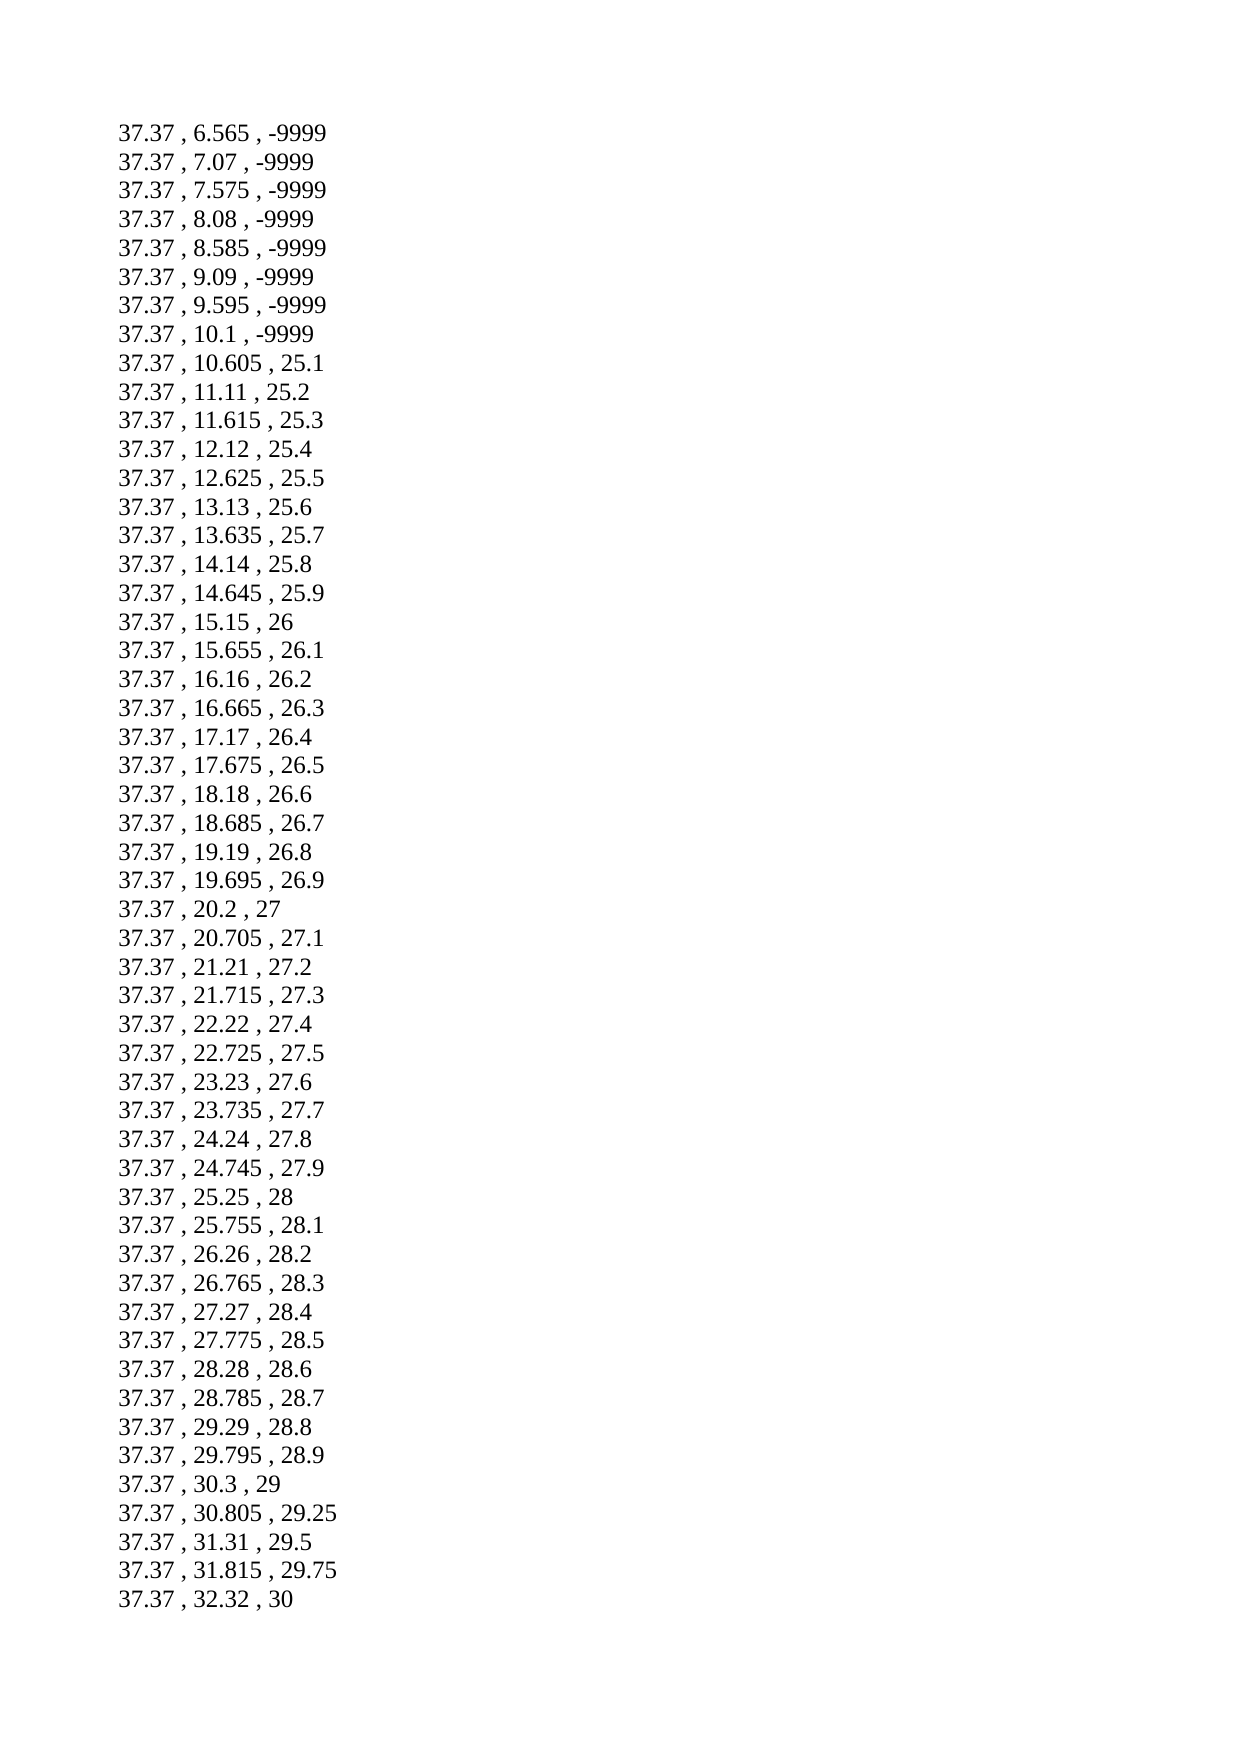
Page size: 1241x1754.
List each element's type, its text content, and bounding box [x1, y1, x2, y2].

text 37.37 , 27.27 , 28.4 [118, 1297, 1122, 1326]
text 37.37 , 29.795 , 28.9 [118, 1441, 1122, 1469]
text 37.37 , 17.17 , 26.4 [118, 722, 1122, 751]
text 37.37 , 18.18 , 26.6 [118, 779, 1122, 808]
text 37.37 , 8.08 , -9999 [118, 204, 1122, 233]
text 37.37 , 18.685 , 26.7 [118, 808, 1122, 837]
text 37.37 , 20.2 , 27 [118, 894, 1122, 923]
text 37.37 , 17.675 , 26.5 [118, 751, 1122, 779]
text 37.37 , 30.3 , 29 [118, 1469, 1122, 1498]
text 37.37 , 8.585 , -9999 [118, 233, 1122, 262]
text 37.37 , 31.815 , 29.75 [118, 1556, 1122, 1584]
text 37.37 , 20.705 , 27.1 [118, 923, 1122, 952]
text 37.37 , 7.07 , -9999 [118, 147, 1122, 176]
text 37.37 , 11.11 , 25.2 [118, 377, 1122, 406]
text 37.37 , 9.09 , -9999 [118, 262, 1122, 291]
text 37.37 , 7.575 , -9999 [118, 176, 1122, 204]
text 37.37 , 21.715 , 27.3 [118, 981, 1122, 1009]
text 37.37 , 30.805 , 29.25 [118, 1498, 1122, 1527]
text 37.37 , 15.655 , 26.1 [118, 636, 1122, 664]
text 37.37 , 22.725 , 27.5 [118, 1038, 1122, 1067]
text 37.37 , 14.645 , 25.9 [118, 578, 1122, 607]
text 37.37 , 22.22 , 27.4 [118, 1009, 1122, 1038]
text 37.37 , 25.25 , 28 [118, 1182, 1122, 1211]
text 37.37 , 26.765 , 28.3 [118, 1268, 1122, 1297]
text 37.37 , 12.625 , 25.5 [118, 463, 1122, 492]
text 37.37 , 9.595 , -9999 [118, 291, 1122, 319]
text 37.37 , 14.14 , 25.8 [118, 549, 1122, 578]
text 37.37 , 24.24 , 27.8 [118, 1124, 1122, 1153]
text 37.37 , 10.605 , 25.1 [118, 348, 1122, 377]
text 37.37 , 28.785 , 28.7 [118, 1383, 1122, 1412]
text 37.37 , 27.775 , 28.5 [118, 1326, 1122, 1354]
text 37.37 , 21.21 , 27.2 [118, 952, 1122, 981]
text 37.37 , 23.735 , 27.7 [118, 1096, 1122, 1124]
text 37.37 , 10.1 , -9999 [118, 319, 1122, 348]
text 37.37 , 16.16 , 26.2 [118, 664, 1122, 693]
text 37.37 , 24.745 , 27.9 [118, 1153, 1122, 1182]
text 37.37 , 19.695 , 26.9 [118, 866, 1122, 894]
text 37.37 , 29.29 , 28.8 [118, 1412, 1122, 1441]
text 37.37 , 31.31 , 29.5 [118, 1527, 1122, 1556]
text 37.37 , 6.565 , -9999 [118, 118, 1122, 147]
text 37.37 , 26.26 , 28.2 [118, 1239, 1122, 1268]
text 37.37 , 11.615 , 25.3 [118, 406, 1122, 434]
text 37.37 , 13.635 , 25.7 [118, 521, 1122, 549]
text 37.37 , 19.19 , 26.8 [118, 837, 1122, 866]
text 37.37 , 25.755 , 28.1 [118, 1211, 1122, 1239]
text 37.37 , 13.13 , 25.6 [118, 492, 1122, 521]
text 37.37 , 16.665 , 26.3 [118, 693, 1122, 722]
text 37.37 , 12.12 , 25.4 [118, 434, 1122, 463]
text 37.37 , 32.32 , 30 [118, 1584, 1122, 1613]
text 37.37 , 28.28 , 28.6 [118, 1354, 1122, 1383]
text 37.37 , 15.15 , 26 [118, 607, 1122, 636]
text 37.37 , 23.23 , 27.6 [118, 1067, 1122, 1096]
